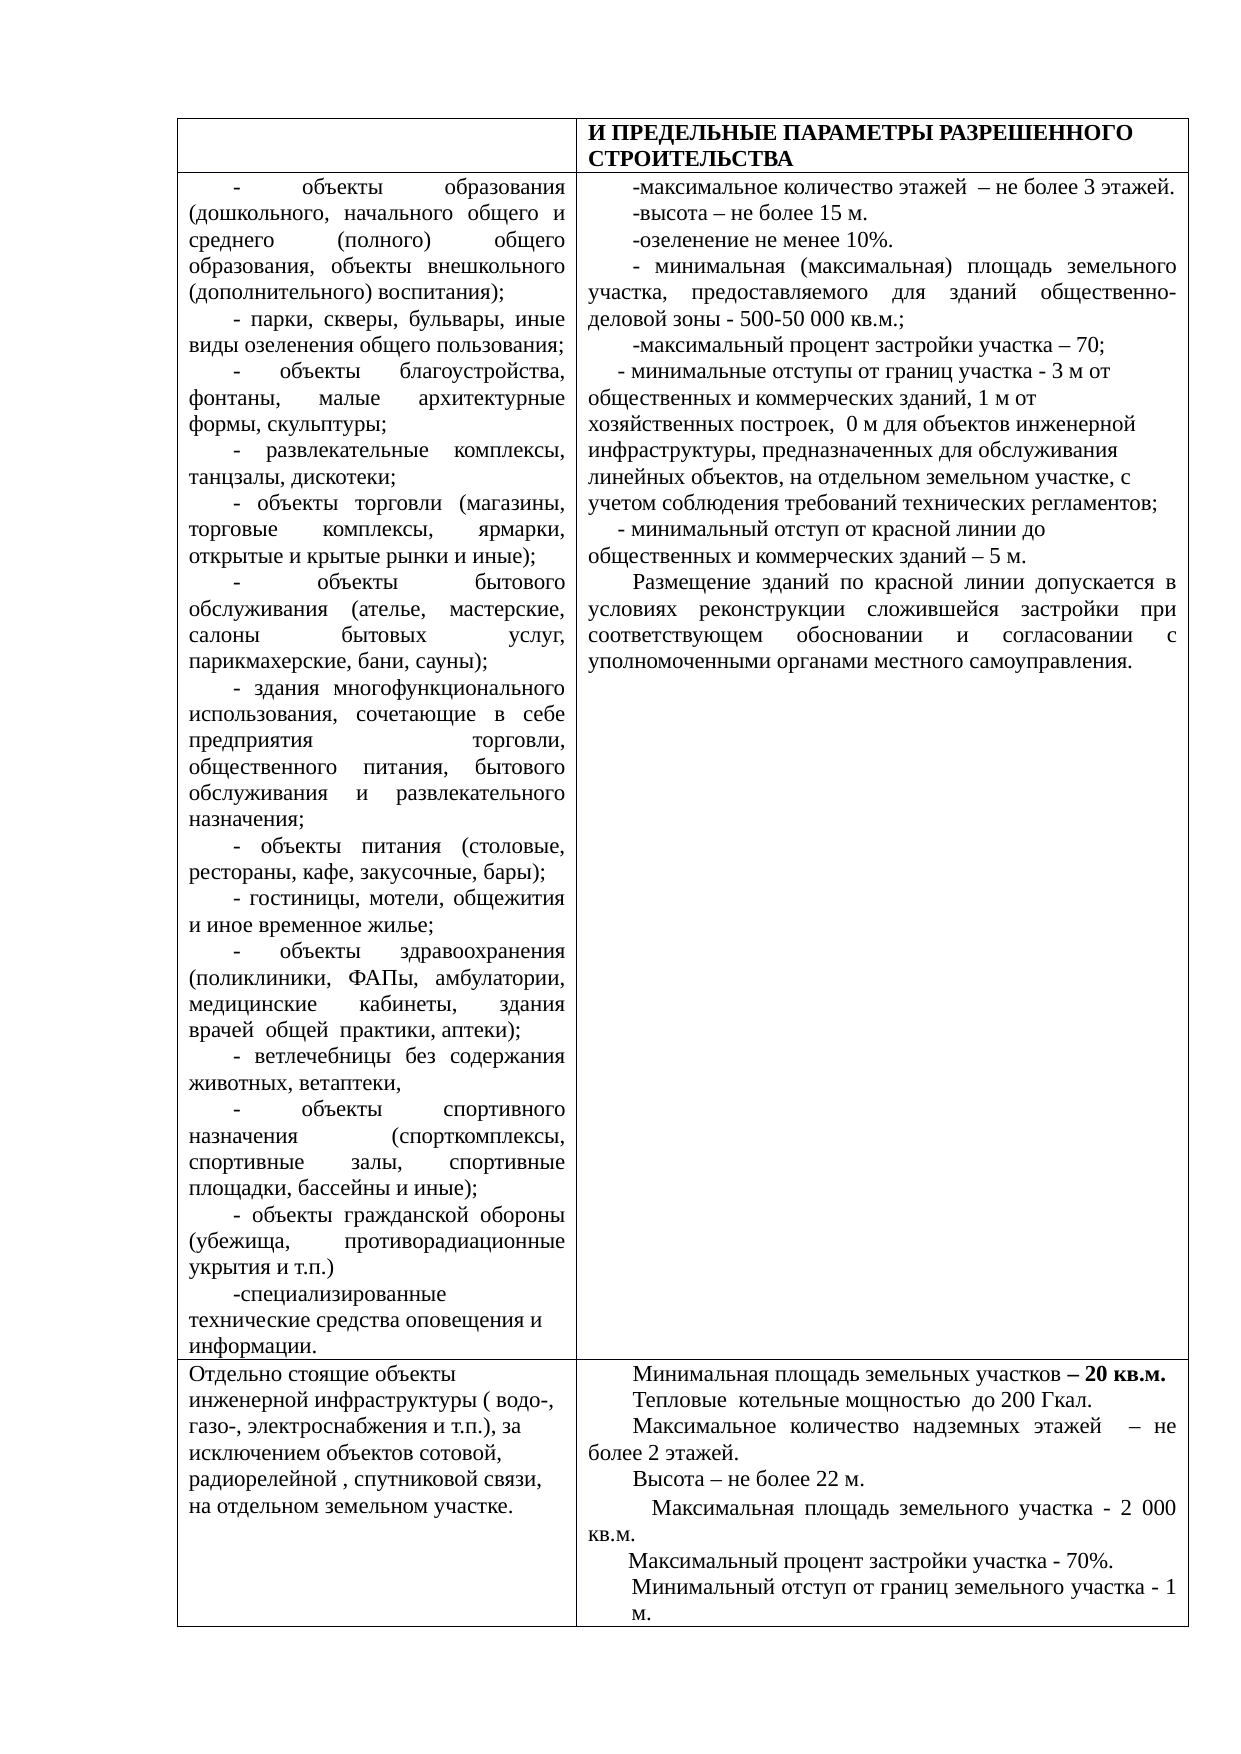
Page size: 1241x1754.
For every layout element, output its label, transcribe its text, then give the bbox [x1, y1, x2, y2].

table_header И ПРЕДЕЛЬНЫЕ ПАРАМЕТРЫ РАЗРЕШЕННОГО СТРОИТЕЛЬСТВА [577, 119, 1188, 172]
table_cell - объекты образования (дошкольного, начального общего и среднего (полного) общего образования, объекты внешкольного (дополнительного) воспитания); - парки, скверы, бульвары, иные виды озеленения общего пользования; - объекты благоустройства, фонтаны, малые архитектурные формы, скульптуры; - развлекательные комплексы, танцзалы, дискотеки; - объекты торговли (магазины, торговые комплексы, ярмарки, открытые и крытые рынки и иные); - объекты бытового обслуживания (ателье, мастерские, салоны бытовых услуг, парикмахерские, бани, сауны); - здания многофункционального использования, сочетающие в себе предприятия торговли, общественного питания, бытового обслуживания и развлекательного назначения; - объекты питания (столовые, рестораны, кафе, закусочные, бары); - гостиницы, мотели, общежития и иное временное жилье; - объекты здравоохранения (поликлиники, ФАПы, амбулатории, медицинские кабинеты, здания врачей общей практики, аптеки); - ветлечебницы без содержания животных, ветаптеки, - объекты спортивного назначения (спорткомплексы, спортивные залы, спортивные площадки, бассейны и иные); - объекты гражданской обороны (убежища, противорадиационные укрытия и т.п.) -специализированные технические средства оповещения и информации. [178, 173, 576, 1359]
table_cell -максимальное количество этажей – не более 3 этажей. -высота – не более 15 м. -озеленение не менее 10%. - минимальная (максимальная) площадь земельного участка, предоставляемого для зданий общественно-деловой зоны - 500-50 000 кв.м.; -максимальный процент застройки участка – 70; - минимальные отступы от границ участка - 3 м от общественных и коммерческих зданий, 1 м от хозяйственных построек, 0 м для объектов инженерной инфраструктуры, предназначенных для обслуживания линейных объектов, на отдельном земельном участке, с учетом соблюдения требований технических регламентов; - минимальный отступ от красной линии до общественных и коммерческих зданий – 5 м. Размещение зданий по красной линии допускается в условиях реконструкции сложившейся застройки при соответствующем обосновании и согласовании с уполномоченными органами местного самоуправления. [577, 173, 1188, 1359]
table_header [178, 119, 576, 172]
table_cell Минимальная площадь земельных участков – 20 кв.м. Тепловые котельные мощностью до 200 Гкал. Максимальное количество надземных этажей – не более 2 этажей. Высота – не более 22 м. Максимальная площадь земельного участка - 2 000 кв.м. Максимальный процент застройки участка - 70%. Минимальный отступ от границ земельного участка - 1 м. [577, 1360, 1188, 1626]
table_cell Отдельно стоящие объекты инженерной инфраструктуры ( водо-, газо-, электроснабжения и т.п.), за исключением объектов сотовой, радиорелейной , спутниковой связи, на отдельном земельном участке. [178, 1360, 576, 1626]
